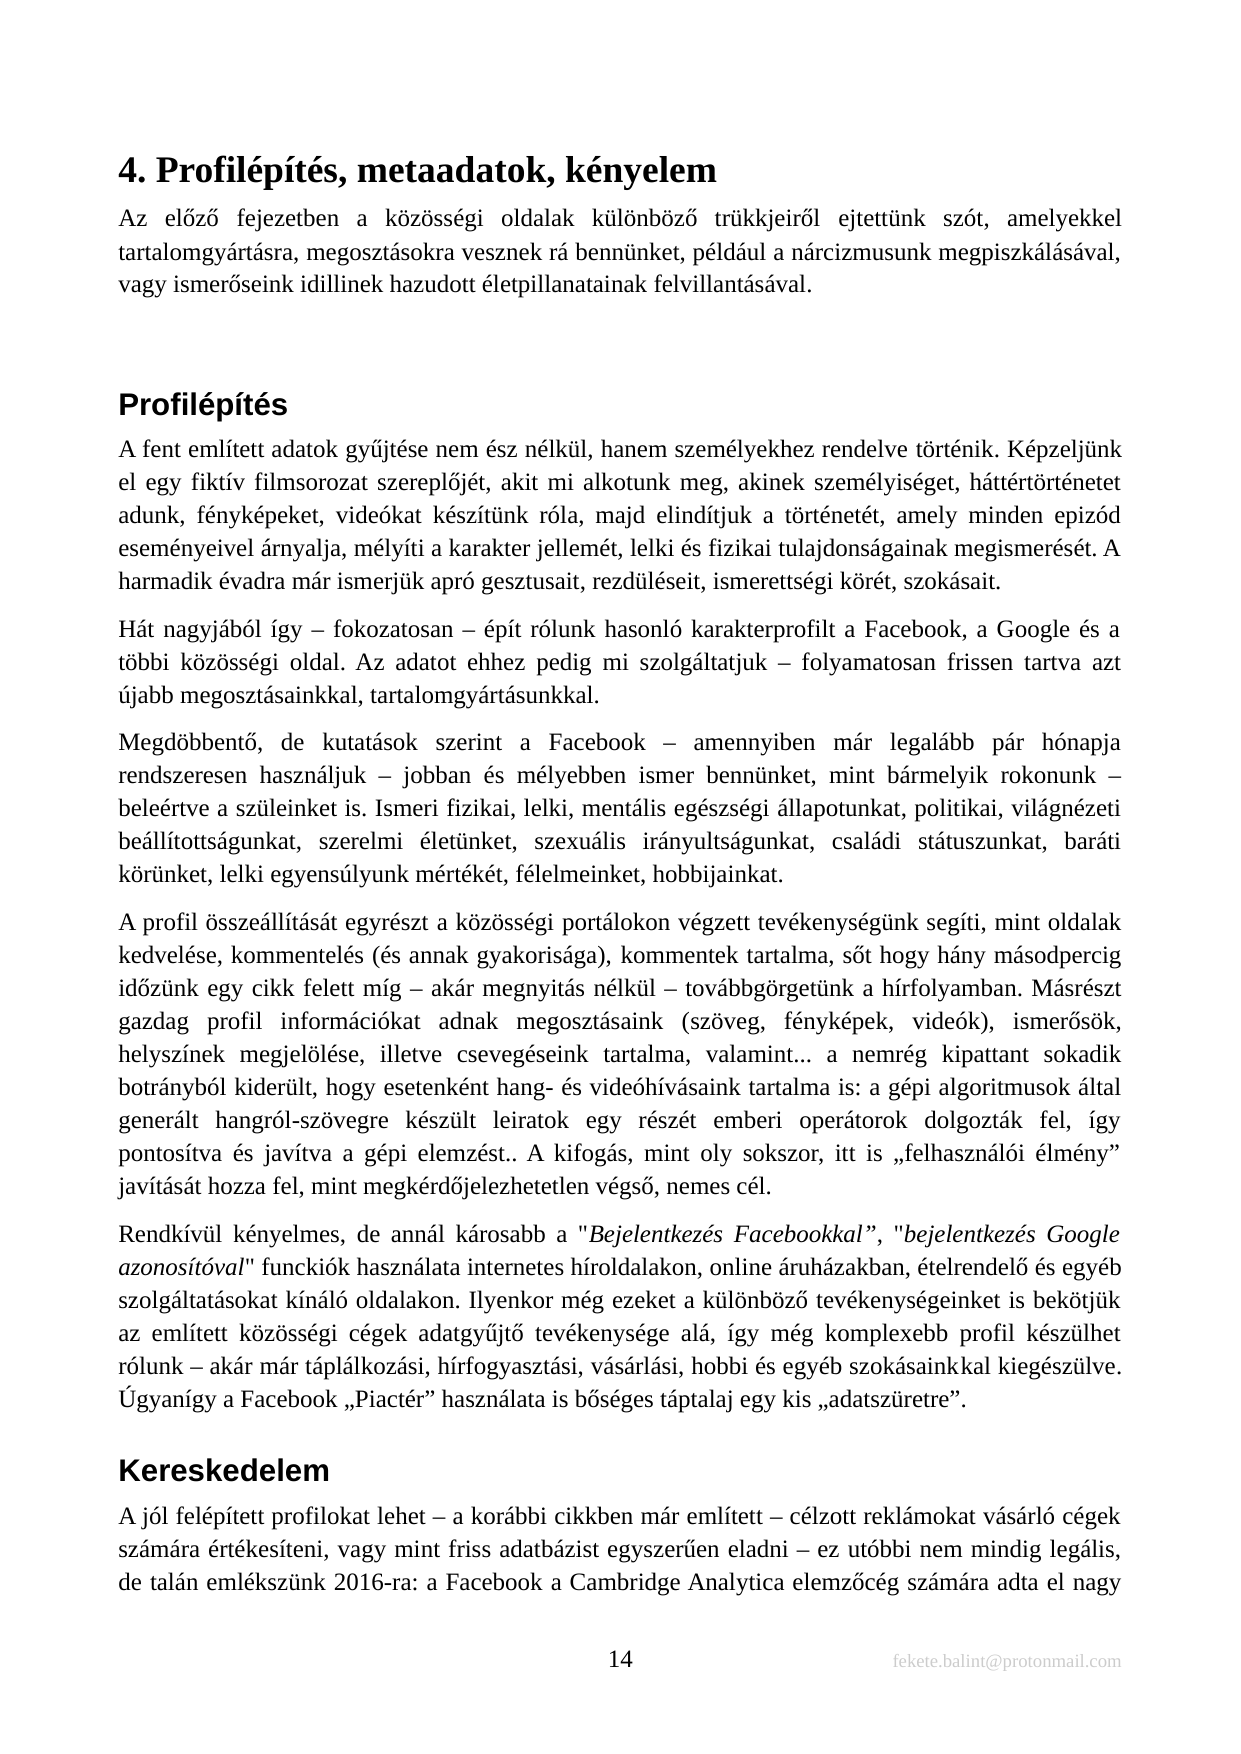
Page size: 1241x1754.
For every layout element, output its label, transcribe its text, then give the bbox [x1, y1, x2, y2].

text Az előző fejezetben a közösségi oldalak különböző trükkjeiről ejtettünk szót, amelyekkel tartalomgyártásra, megosztásokra vesznek rá bennünket, például a nárcizmusunk megpiszkálásával, vagy ismerőseink idillinek hazudott életpillanatainak felvillantásával. [118, 203, 1122, 298]
text A profil összeállítását egyrészt a közösségi portálokon végzett tevékenységünk segíti, mint oldalak kedvelése, kommentelés (és annak gyakorisága), kommentek tartalma, sőt hogy hány másodpercig időzünk egy cikk felett míg – akár megnyitás nélkül – továbbgörgetünk a hírfolyamban. Másrészt gazdag profil információkat adnak megosztásaink (szöveg, fényképek, videók), ismerősök, helyszínek megjelölése, illetve csevegéseink tartalma, valamint... a nemrég kipattant sokadik botrányból kiderült, hogy esetenként hang- és videóhívásaink tartalma is: a gépi algoritmusok által generált hangról-szövegre készült leiratok egy részét emberi operátorok dolgozták fel, így pontosítva és javítva a gépi elemzést.. A kifogás, mint oly sokszor, itt is „felhasználói élmény” javítását hozza fel, mint megkérdőjelezhetetlen végső, nemes cél. [118, 907, 1122, 1200]
subtitle 4. Profilépítés, metaadatok, kényelem [118, 148, 1122, 191]
text Rendkívül kényelmes, de annál károsabb a "Bejelentkezés Facebookkal”, "bejelentkezés Google azonosítóval" funckiók használata internetes híroldalakon, online áruházakban, ételrendelő és egyéb szolgáltatásokat kínáló oldalakon. Ilyenkor még ezeket a különböző tevékenységeinket is bekötjük az említett közösségi cégek adatgyűjtő tevékenysége alá, így még komplexebb profil készülhet rólunk – akár már táplálkozási, hírfogyasztási, vásárlási, hobbi és egyéb szokásainkkal kiegészülve. Úgyanígy a Facebook „Piactér” használata is bőséges táptalaj egy kis „adatszüretre”. [118, 1219, 1122, 1413]
text Megdöbbentő, de kutatások szerint a Facebook – amennyiben már legalább pár hónapja rendszeresen használjuk – jobban és mélyebben ismer bennünket, mint bármelyik rokonunk – beleértve a szüleinket is. Ismeri fizikai, lelki, mentális egészségi állapotunkat, politikai, világnézeti beállítottságunkat, szerelmi életünket, szexuális irányultságunkat, családi státuszunkat, baráti körünket, lelki egyensúlyunk mértékét, félelmeinket, hobbijainkat. [118, 727, 1122, 888]
text A fent említett adatok gyűjtése nem ész nélkül, hanem személyekhez rendelve történik. Képzeljünk el egy fiktív filmsorozat szereplőjét, akit mi alkotunk meg, akinek személyiséget, háttértörténetet adunk, fényképeket, videókat készítünk róla, majd elindítjuk a történetét, amely minden epizód eseményeivel árnyalja, mélyíti a karakter jellemét, lelki és fizikai tulajdonságainak megismerését. A harmadik évadra már ismerjük apró gesztusait, rezdüléseit, ismerettségi körét, szokásait. [118, 434, 1122, 595]
text A jól felépített profilokat lehet – a korábbi cikkben már említett – célzott reklámokat vásárló cégek számára értékesíteni, vagy mint friss adatbázist egyszerűen eladni – ez utóbbi nem mindig legális, de talán emlékszünk 2016-ra: a Facebook a Cambridge Analytica elemzőcég számára adta el nagy [118, 1501, 1122, 1596]
subtitle Kereskedelem [118, 1452, 1122, 1488]
subtitle Profilépítés [118, 386, 1122, 422]
text Hát nagyjából így – fokozatosan – épít rólunk hasonló karakterprofilt a Facebook, a Google és a többi közösségi oldal. Az adatot ehhez pedig mi szolgáltatjuk – folyamatosan frissen tartva azt újabb megosztásainkkal, tartalomgyártásunkkal. [118, 614, 1122, 708]
